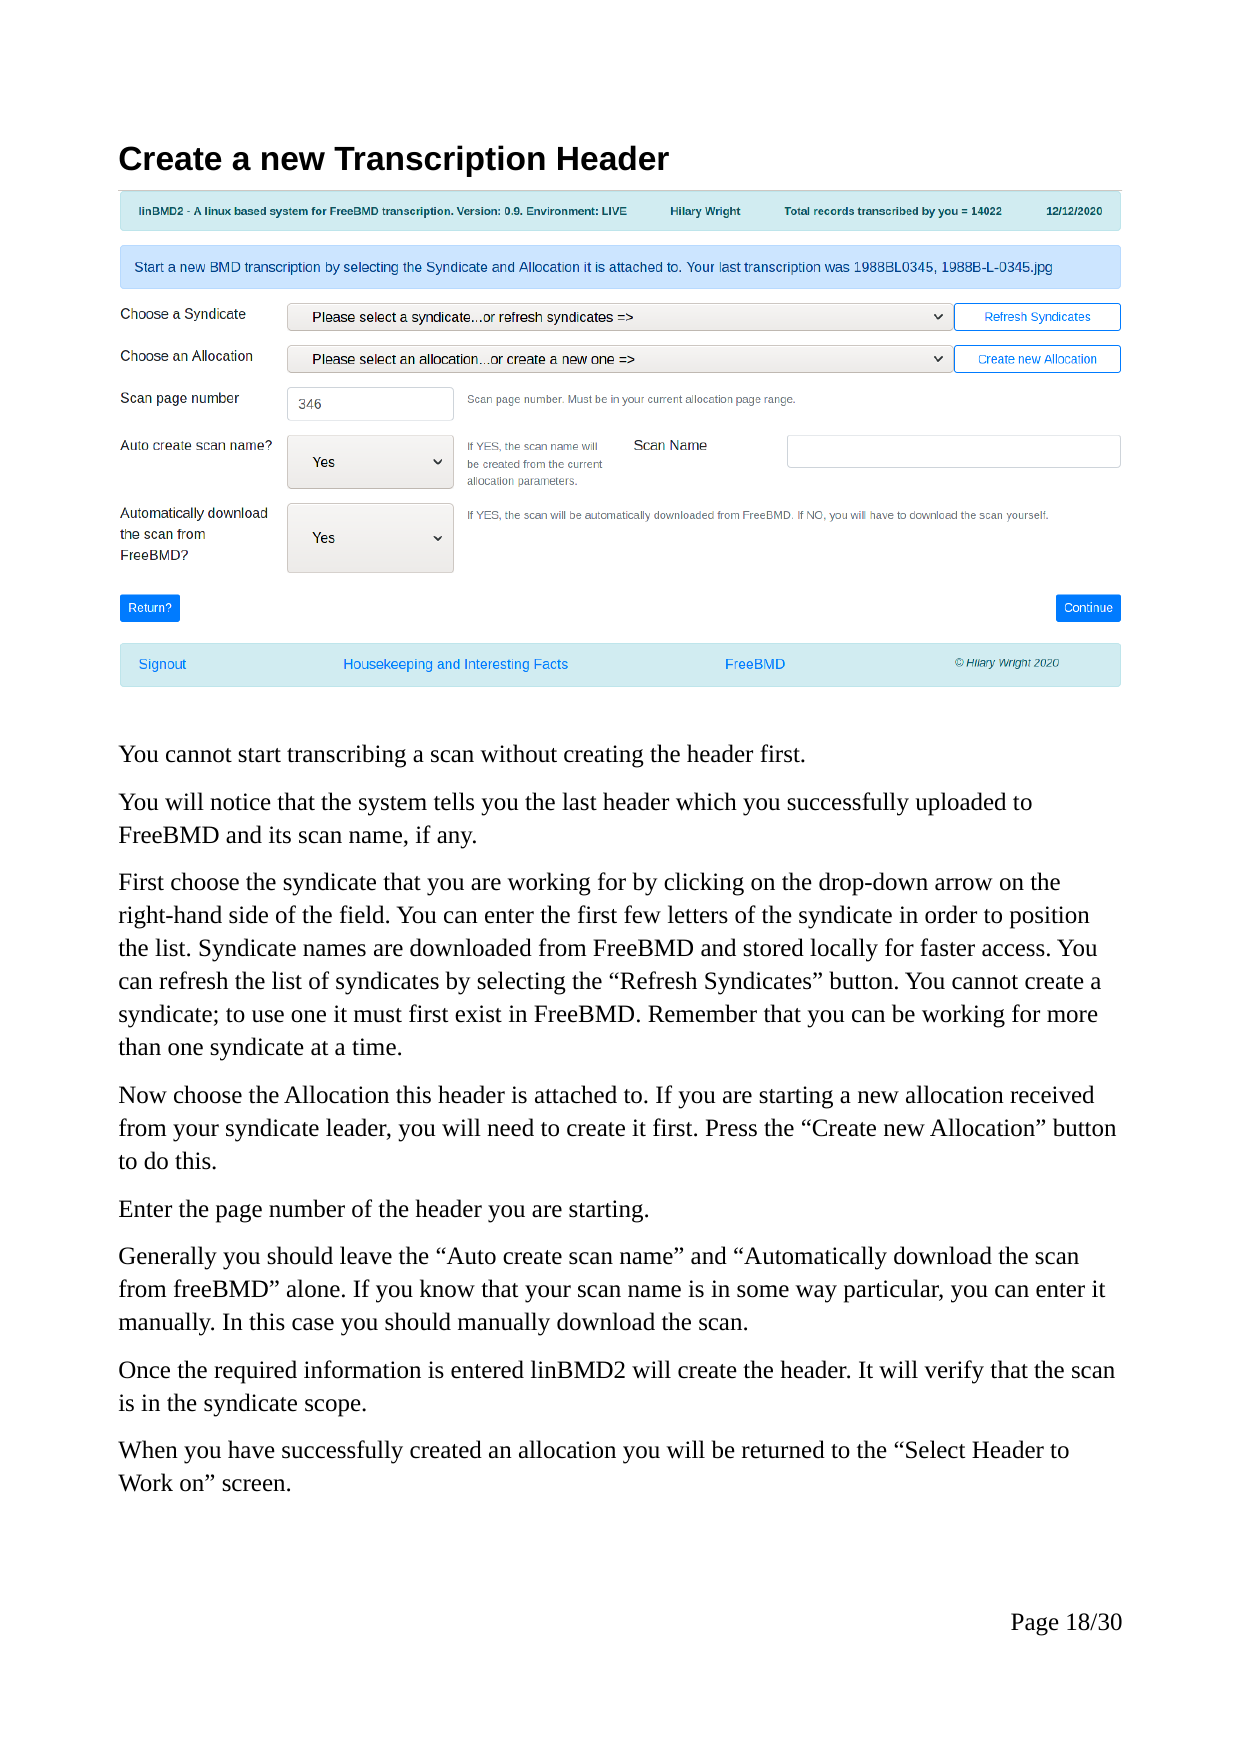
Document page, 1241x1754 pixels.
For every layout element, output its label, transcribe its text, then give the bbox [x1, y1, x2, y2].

picture [118, 190, 1123, 688]
text You cannot start transcribing a scan without creating the header first. [118, 739, 1122, 768]
text First choose the syndicate that you are working for by clicking on the drop-down arrow on the right-hand side of the field. You can enter the first few letters of the syndicate in order to position the list. Syndicate names are downloaded from FreeBMD and stored locally for faster access. You can refresh the list of syndicates by selecting the “Refresh Syndicates” button. You cannot create a syndicate; to use one it must first exist in FreeBMD. Remember that you can be working for more than one syndicate at a time. [118, 867, 1122, 1061]
text Now choose the Allocation this header is attached to. If you are starting a new allocation received from your syndicate leader, you will need to create it first. Press the “Create new Allocation” button to do this. [118, 1080, 1122, 1175]
text When you have successfully created an allocation you will be returned to the “Select Header to Work on” screen. [118, 1436, 1122, 1497]
text Generally you should leave the “Auto create scan name” and “Automatically download the scan from freeBMD” alone. If you know that your scan name is in some way particular, you can enter it manually. In this case you should manually download the scan. [118, 1241, 1122, 1336]
subtitle Create a new Transcription Header [118, 139, 1122, 178]
text Enter the page number of the header you are starting. [118, 1194, 1122, 1222]
text Once the required information is entered linBMD2 will create the header. It will verify that the scan is in the syndicate scope. [118, 1355, 1122, 1417]
text You will notice that the system tells you the last header which you successfully uploaded to FreeBMD and its scan name, if any. [118, 787, 1122, 848]
